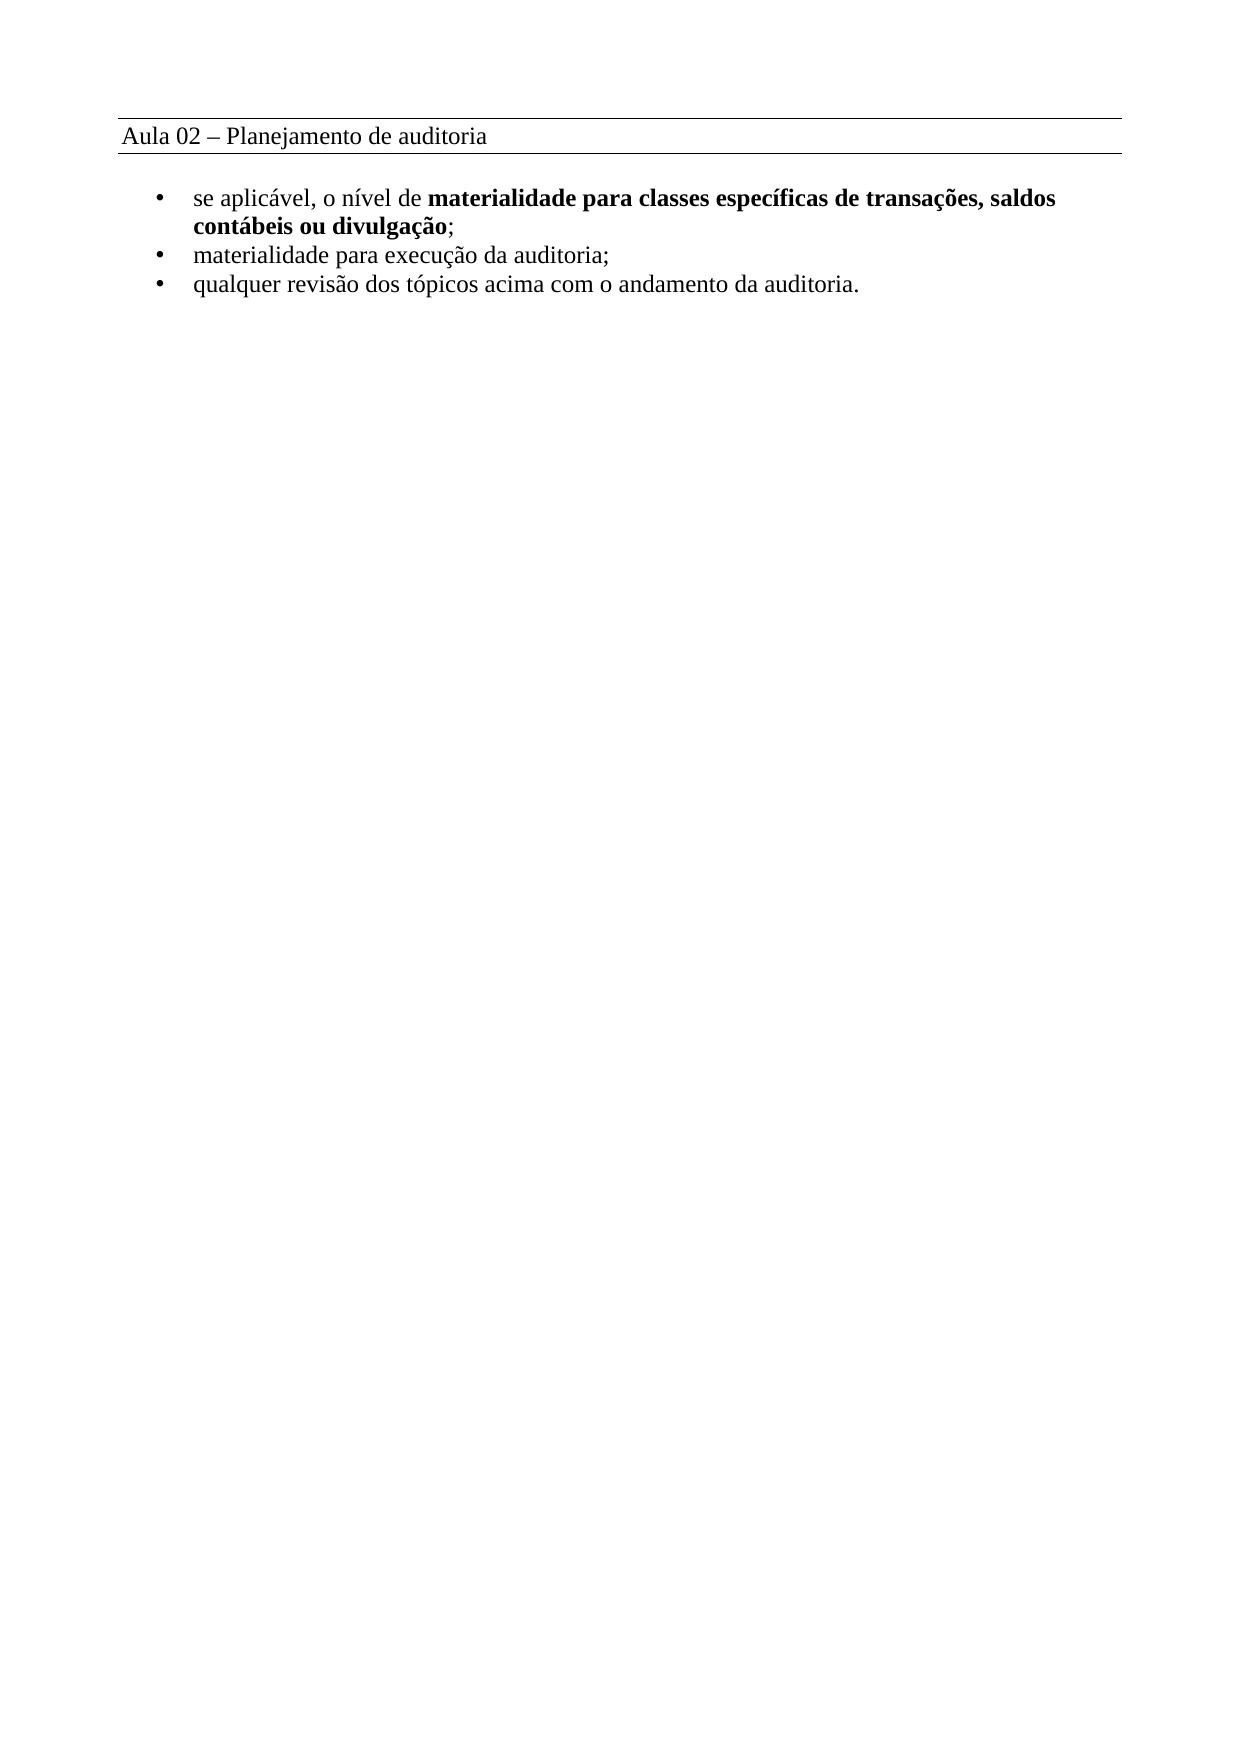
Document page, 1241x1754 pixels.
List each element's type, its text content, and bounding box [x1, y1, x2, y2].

list se aplicável, o nível de materialidade para classes específicas de transações, saldos contábeis ou divulgação; [156, 183, 1122, 240]
list qualquer revisão dos tópicos acima com o andamento da auditoria. [156, 269, 1122, 298]
list materialidade para execução da auditoria; [156, 240, 1122, 269]
